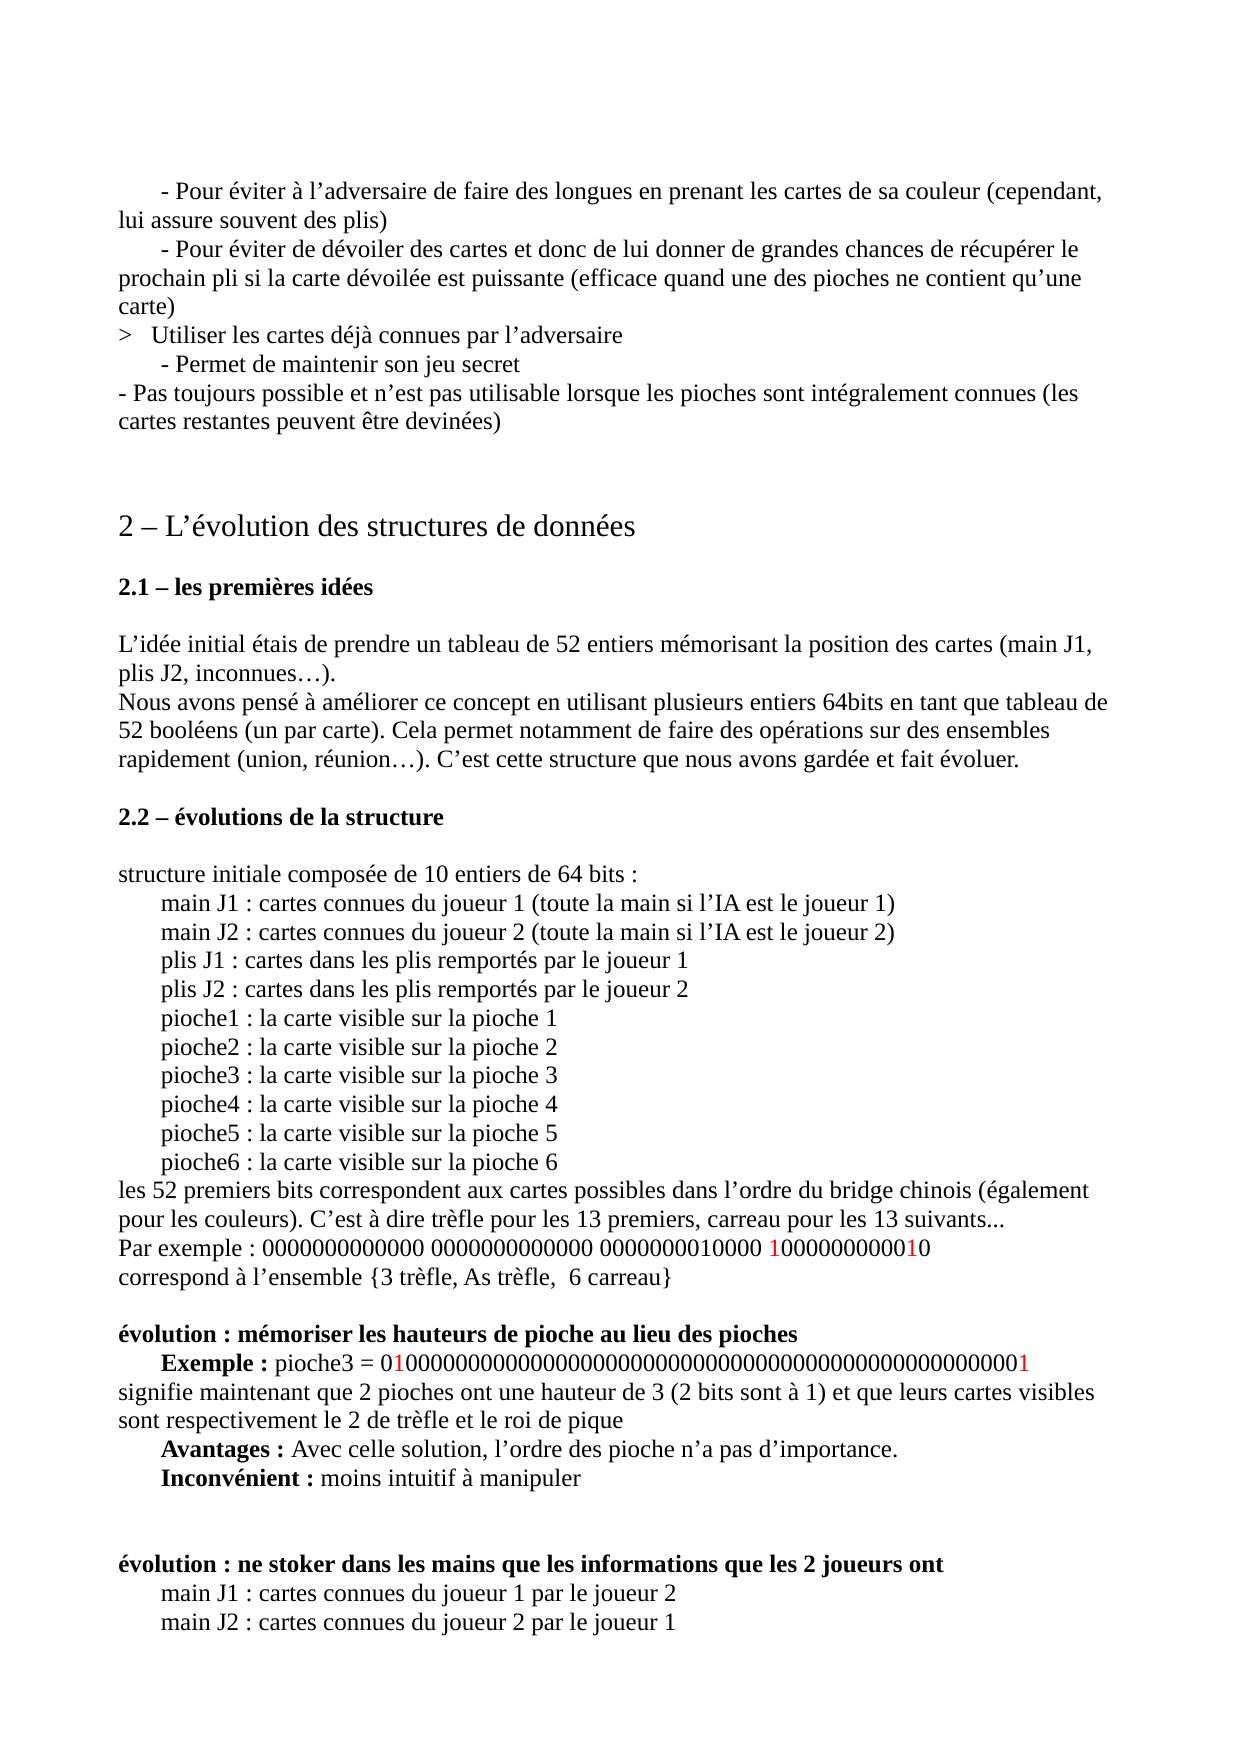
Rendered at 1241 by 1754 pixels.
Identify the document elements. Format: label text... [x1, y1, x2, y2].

text 2 – L’évolution des structures de données [118, 507, 1122, 543]
text - Pour éviter de dévoiler des cartes et donc de lui donner de grandes chances de récupérer le prochain pli si la carte dévoilée est puissante (efficace quand une des pioches ne contient qu’une carte) [118, 234, 1122, 320]
text 2.1 – les premières idées [118, 572, 1122, 600]
text > Utiliser les cartes déjà connues par l’adversaire [118, 320, 1122, 349]
text - Pas toujours possible et n’est pas utilisable lorsque les pioches sont intégralement connues (les cartes restantes peuvent être devinées) [118, 378, 1122, 435]
text correspond à l’ensemble {3 trèfle, As trèfle, 6 carreau} [118, 1262, 1122, 1290]
text Avantages : Avec celle solution, l’ordre des pioche n’a pas d’importance. [118, 1434, 1122, 1463]
text main J1 : cartes connues du joueur 1 par le joueur 2 [118, 1578, 1122, 1607]
text Exemple : pioche3 = 0100000000000000000000000000000000000000000000000001 [118, 1348, 1122, 1377]
text - Permet de maintenir son jeu secret [118, 349, 1122, 378]
text pioche5 : la carte visible sur la pioche 5 [118, 1118, 1122, 1147]
text signifie maintenant que 2 pioches ont une hauteur de 3 (2 bits sont à 1) et que leurs cartes visibles sont respectivement le 2 de trèfle et le roi de pique [118, 1377, 1122, 1434]
text Nous avons pensé à améliorer ce concept en utilisant plusieurs entiers 64bits en tant que tableau de 52 booléens (un par carte). Cela permet notamment de faire des opérations sur des ensembles rapidement (union, réunion…). C’est cette structure que nous avons gardée et fait évoluer. [118, 687, 1122, 773]
text pioche3 : la carte visible sur la pioche 3 [118, 1060, 1122, 1089]
text main J2 : cartes connues du joueur 2 par le joueur 1 [118, 1607, 1122, 1635]
text plis J2 : cartes dans les plis remportés par le joueur 2 [118, 974, 1122, 1003]
text Par exemple : 0000000000000 0000000000000 0000000010000 1000000000010 [118, 1233, 1122, 1262]
text plis J1 : cartes dans les plis remportés par le joueur 1 [118, 945, 1122, 974]
text L’idée initial étais de prendre un tableau de 52 entiers mémorisant la position des cartes (main J1, plis J2, inconnues…). [118, 629, 1122, 687]
text les 52 premiers bits correspondent aux cartes possibles dans l’ordre du bridge chinois (également pour les couleurs). C’est à dire trèfle pour les 13 premiers, carreau pour les 13 suivants... [118, 1175, 1122, 1233]
text pioche6 : la carte visible sur la pioche 6 [118, 1147, 1122, 1175]
text 2.2 – évolutions de la structure [118, 802, 1122, 830]
text structure initiale composée de 10 entiers de 64 bits : [118, 859, 1122, 888]
text évolution : mémoriser les hauteurs de pioche au lieu des pioches [118, 1319, 1122, 1348]
text pioche1 : la carte visible sur la pioche 1 [118, 1003, 1122, 1032]
text - Pour éviter à l’adversaire de faire des longues en prenant les cartes de sa couleur (cependant, lui assure souvent des plis) [118, 176, 1122, 234]
text main J1 : cartes connues du joueur 1 (toute la main si l’IA est le joueur 1) [118, 888, 1122, 917]
text Inconvénient : moins intuitif à manipuler [118, 1463, 1122, 1492]
text main J2 : cartes connues du joueur 2 (toute la main si l’IA est le joueur 2) [118, 917, 1122, 945]
text pioche4 : la carte visible sur la pioche 4 [118, 1089, 1122, 1118]
text évolution : ne stoker dans les mains que les informations que les 2 joueurs ont [118, 1549, 1122, 1578]
text pioche2 : la carte visible sur la pioche 2 [118, 1032, 1122, 1060]
